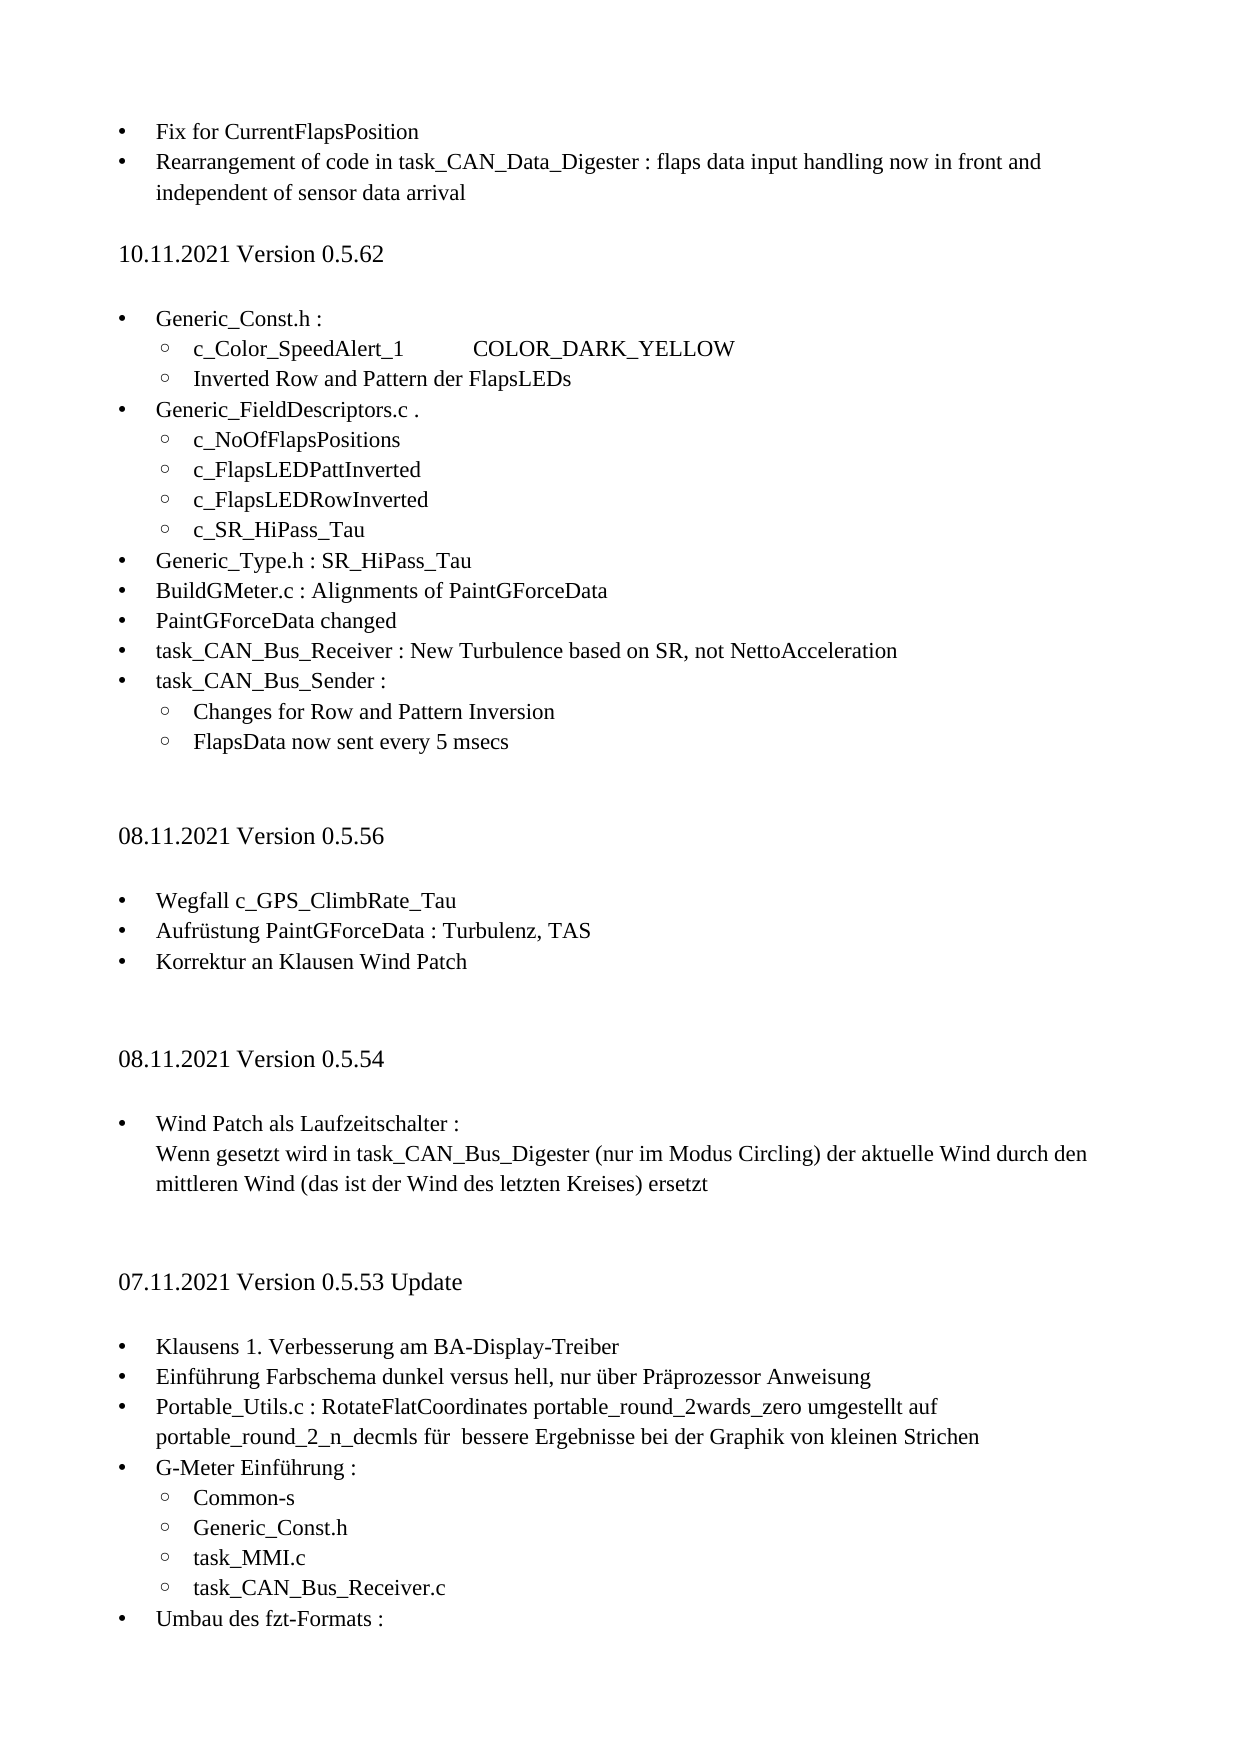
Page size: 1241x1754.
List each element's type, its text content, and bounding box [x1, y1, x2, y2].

list c_Color_SpeedAlert_1 COLOR_DARK_YELLOW [156, 335, 1122, 362]
list G-Meter Einführung : [118, 1454, 1122, 1480]
list task_MMI.c [156, 1544, 1122, 1571]
list Generic_Type.h : SR_HiPass_Tau [118, 547, 1122, 573]
list c_SR_HiPass_Tau [156, 516, 1122, 543]
text 08.11.2021 Version 0.5.56 [118, 821, 1122, 850]
list BuildGMeter.c : Alignments of PaintGForceData [118, 577, 1122, 603]
list FlapsData now sent every 5 msecs [156, 728, 1122, 754]
list c_NoOfFlapsPositions [156, 426, 1122, 452]
list PaintGForceData changed [118, 607, 1122, 633]
list Einführung Farbschema dunkel versus hell, nur über Präprozessor Anweisung [118, 1363, 1122, 1389]
list c_FlapsLEDPattInverted [156, 456, 1122, 482]
list Common-s [156, 1484, 1122, 1510]
list task_CAN_Bus_Receiver : New Turbulence based on SR, not NettoAcceleration [118, 637, 1122, 664]
list c_FlapsLEDRowInverted [156, 486, 1122, 513]
list task_CAN_Bus_Sender : [118, 667, 1122, 694]
list Rearrangement of code in task_CAN_Data_Digester : flaps data input handling now in front and independent of sensor data arrival [118, 148, 1122, 205]
text 10.11.2021 Version 0.5.62 [118, 239, 1122, 268]
list Klausens 1. Verbesserung am BA-Display-Treiber [118, 1333, 1122, 1359]
list Generic_Const.h [156, 1514, 1122, 1540]
list Fix for CurrentFlapsPosition [118, 118, 1122, 144]
text 07.11.2021 Version 0.5.53 Update [118, 1267, 1122, 1296]
list Wegfall c_GPS_ClimbRate_Tau [118, 887, 1122, 914]
list Changes for Row and Pattern Inversion [156, 698, 1122, 724]
list Korrektur an Klausen Wind Patch [118, 948, 1122, 974]
list Portable_Utils.c : RotateFlatCoordinates portable_round_2wards_zero umgestellt auf portable_round_2_n_decmls für bessere Ergebnisse bei der Graphik von kleinen Strichen [118, 1393, 1122, 1450]
text 08.11.2021 Version 0.5.54 [118, 1044, 1122, 1073]
list Generic_Const.h : [118, 305, 1122, 331]
list Generic_FieldDescriptors.c . [118, 396, 1122, 422]
list Umbau des fzt-Formats : [118, 1605, 1122, 1631]
list Wind Patch als Laufzeitschalter : Wenn gesetzt wird in task_CAN_Bus_Digester (nur im Modus Circling) der aktuelle Wind durch den mittleren Wind (das ist der Wind des letzten Kreises) ersetzt [118, 1110, 1122, 1197]
list Aufrüstung PaintGForceData : Turbulenz, TAS [118, 918, 1122, 944]
list Inverted Row and Pattern der FlapsLEDs [156, 365, 1122, 392]
list task_CAN_Bus_Receiver.c [156, 1574, 1122, 1601]
